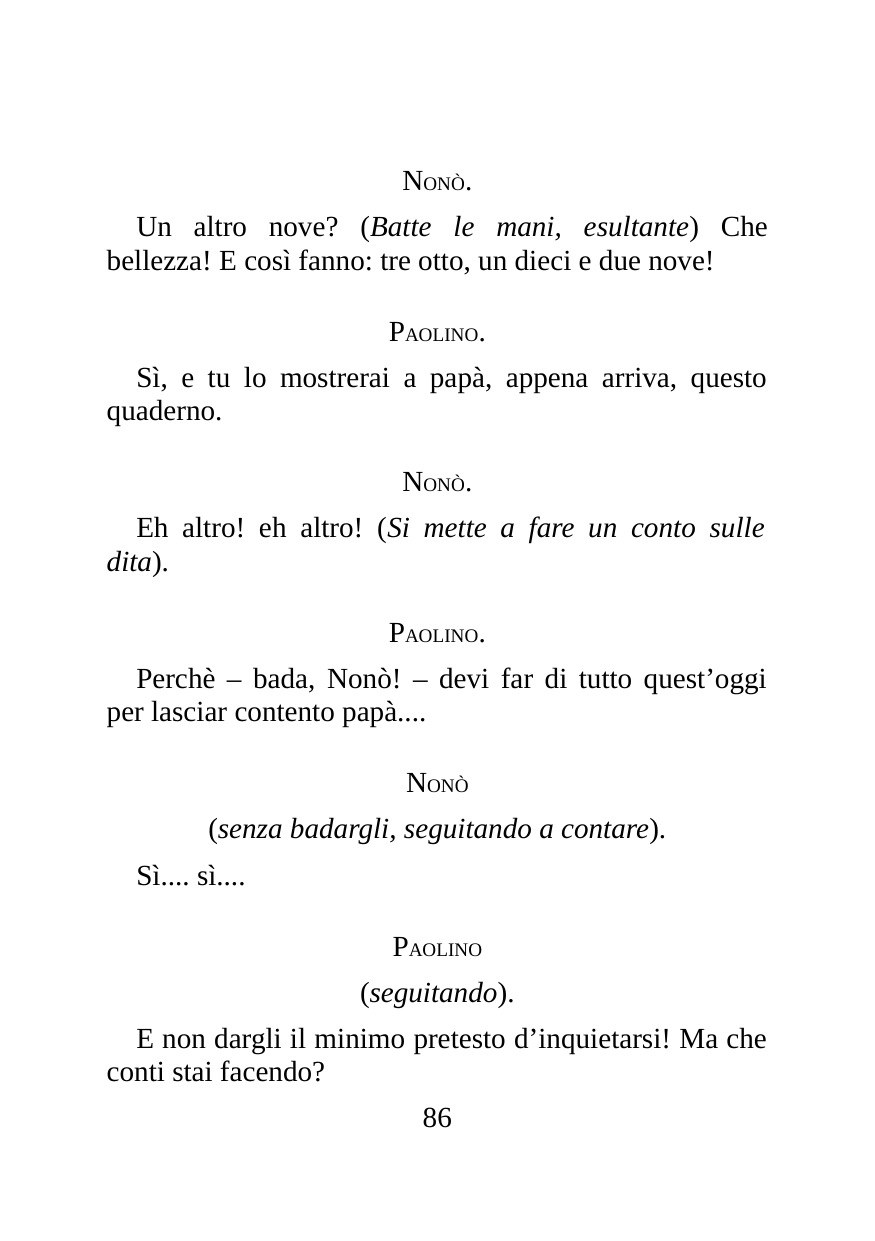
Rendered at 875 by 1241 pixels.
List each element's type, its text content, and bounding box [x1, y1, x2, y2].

text Paolino. [106, 615, 768, 648]
text Sì.... sì.... [106, 858, 768, 891]
text Nonò [106, 766, 768, 799]
text Nonò. [106, 464, 768, 498]
text Sì, e tu lo mostrerai a papà, appena arriva, questo quaderno. [106, 360, 768, 427]
text Paolino [106, 929, 768, 962]
text Paolino. [106, 314, 768, 347]
text (seguitando). [106, 975, 768, 1008]
text Un altro nove? (Batte le mani, esultante) Che bellezza! E così fanno: tre otto, un dieci e due nove! [106, 209, 768, 276]
text (senza badargli, seguitando a contare). [106, 812, 768, 845]
text Nonò. [106, 163, 768, 197]
text Eh altro! eh altro! (Si mette a fare un conto sulle dita). [106, 510, 768, 577]
text Perchè ‒ bada, Nonò! ‒ devi far di tutto quest’oggi per lasciar contento papà.... [106, 661, 768, 728]
text E non dargli il minimo pretesto d’inquietarsi! Ma che conti stai facendo? [106, 1021, 768, 1088]
